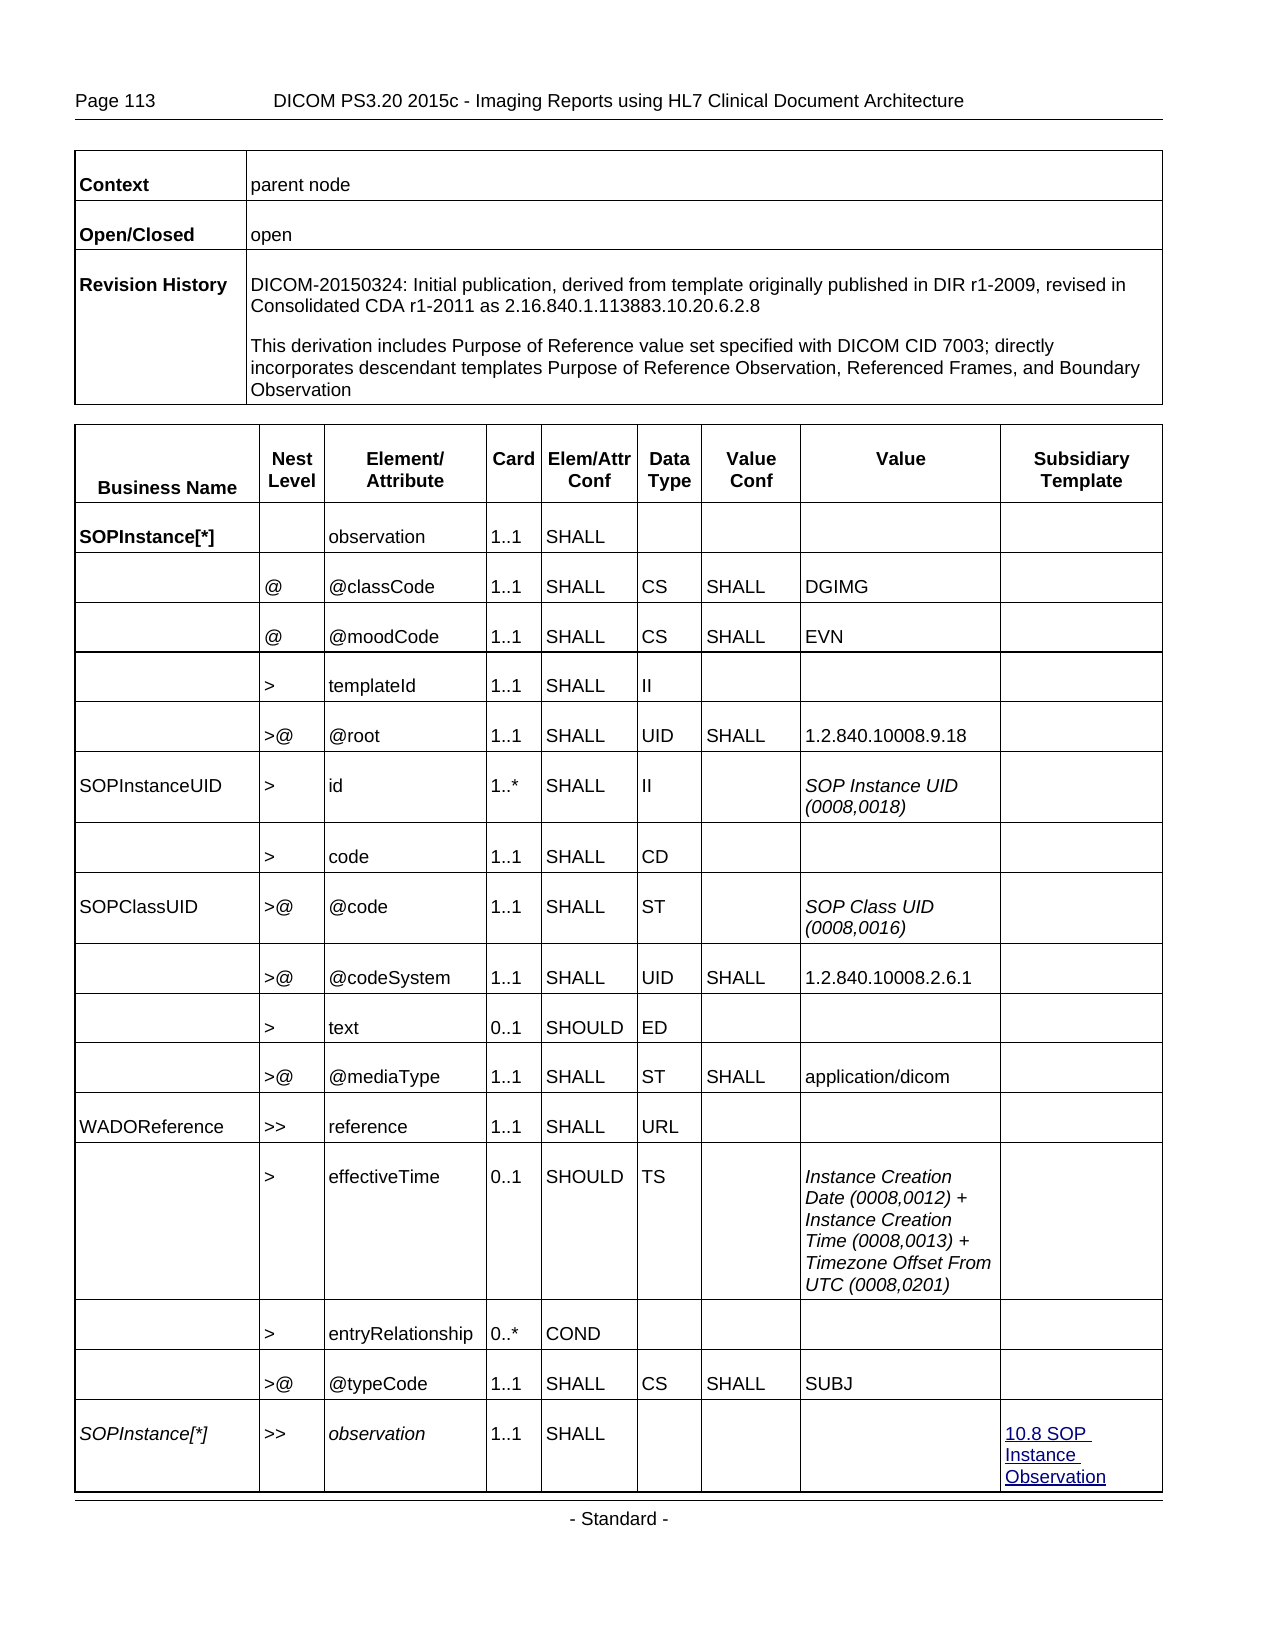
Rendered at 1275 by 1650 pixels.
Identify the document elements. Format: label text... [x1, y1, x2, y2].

table_cell [638, 1400, 701, 1491]
table_cell 1..1 [487, 1043, 541, 1092]
table_cell EVN [801, 603, 1000, 651]
table_cell [76, 1143, 259, 1299]
table_cell 1..1 [487, 702, 541, 751]
table_cell observation [325, 1400, 486, 1491]
table_cell [1001, 1350, 1162, 1398]
table_cell [76, 994, 259, 1042]
table_cell SOP Class UID (0008,0016) [801, 873, 1000, 943]
table_cell WADOReference [76, 1093, 259, 1142]
table_header Card [487, 425, 541, 502]
table_cell [76, 944, 259, 993]
table_cell @ [260, 553, 324, 602]
table_cell [1001, 1093, 1162, 1142]
table_cell SHALL [702, 1350, 800, 1398]
table_cell @ [260, 603, 324, 651]
table_cell @mediaType [325, 1043, 486, 1092]
table_cell SHOULD [542, 994, 637, 1042]
table_cell [76, 653, 259, 701]
table_cell Open/Closed [76, 201, 246, 249]
table_cell @code [325, 873, 486, 943]
table_cell SOPInstance​UID [76, 752, 259, 822]
table_cell [801, 994, 1000, 1042]
table_cell SHALL [542, 553, 637, 602]
table_cell SUBJ [801, 1350, 1000, 1398]
table_cell [1001, 1300, 1162, 1349]
table_cell UID [638, 702, 701, 751]
table_header Element/​Attribute [325, 425, 486, 502]
table_cell SHALL [702, 1043, 800, 1092]
table_cell [1001, 1043, 1162, 1092]
table_cell [1001, 653, 1162, 701]
table_cell 0..1 [487, 994, 541, 1042]
table_cell SHOULD [542, 1143, 637, 1299]
table_cell [638, 1300, 701, 1349]
table_cell @root [325, 702, 486, 751]
table_cell >> [260, 1093, 324, 1142]
table_cell CS [638, 553, 701, 602]
table_cell ST [638, 1043, 701, 1092]
table_cell SHALL [542, 752, 637, 822]
table_cell reference [325, 1093, 486, 1142]
table_cell SHALL [542, 1400, 637, 1491]
table_cell SOPInstance[*] [76, 1400, 259, 1491]
table_cell [1001, 553, 1162, 602]
table_cell SHALL [702, 702, 800, 751]
table_cell >> [260, 1400, 324, 1491]
table_cell [76, 1300, 259, 1349]
table_cell [1001, 944, 1162, 993]
table_cell @typeCode [325, 1350, 486, 1398]
table_cell 1..1 [487, 823, 541, 872]
table_cell application/dicom [801, 1043, 1000, 1092]
table_cell SHALL [542, 653, 637, 701]
table_cell [76, 823, 259, 872]
table_cell SHALL [542, 503, 637, 552]
table_cell [702, 994, 800, 1042]
table_cell [260, 503, 324, 552]
table_cell SHALL [542, 1043, 637, 1092]
table_cell 1..1 [487, 503, 541, 552]
table_cell SHALL [542, 702, 637, 751]
table_cell >@ [260, 1043, 324, 1092]
table_cell [76, 702, 259, 751]
table_cell 1..1 [487, 603, 541, 651]
table_cell II [638, 653, 701, 701]
table_cell SHALL [542, 1350, 637, 1398]
table_cell 10.8 SOP Instance Observation [1001, 1400, 1162, 1491]
table_cell 1.2.840.10008.2.6.1 [801, 944, 1000, 993]
table_cell COND [542, 1300, 637, 1349]
table_cell DGIMG [801, 553, 1000, 602]
table_cell effective​Time [325, 1143, 486, 1299]
table_cell [801, 653, 1000, 701]
table_cell 1..1 [487, 1400, 541, 1491]
table_cell @moodCode [325, 603, 486, 651]
table_cell SOP Instance UID (0008,0018) [801, 752, 1000, 822]
table_cell II [638, 752, 701, 822]
table_cell parent node [247, 151, 1162, 200]
table_cell [801, 1300, 1000, 1349]
table_cell 0..* [487, 1300, 541, 1349]
table_cell [1001, 873, 1162, 943]
table_cell template​Id [325, 653, 486, 701]
table_cell URL [638, 1093, 701, 1142]
table_cell 1.2.840.10008.9.18 [801, 702, 1000, 751]
table_cell SHALL [702, 553, 800, 602]
table_header Nest Level [260, 425, 324, 502]
table_cell 1..1 [487, 1350, 541, 1398]
table_header Value Conf [702, 425, 800, 502]
table_cell [1001, 1143, 1162, 1299]
table_cell [702, 823, 800, 872]
table_header Data Type [638, 425, 701, 502]
table_cell SHALL [542, 823, 637, 872]
table_cell [76, 1350, 259, 1398]
table_cell [702, 653, 800, 701]
table_cell [801, 1400, 1000, 1491]
table_cell [801, 1093, 1000, 1142]
table_cell [76, 1043, 259, 1092]
table_cell [1001, 994, 1162, 1042]
table_cell >@ [260, 702, 324, 751]
table_cell > [260, 994, 324, 1042]
table_cell 0..1 [487, 1143, 541, 1299]
table_cell CS [638, 1350, 701, 1398]
table_cell SHALL [702, 944, 800, 993]
table_cell SOPInstance[*] [76, 503, 259, 552]
table_cell text [325, 994, 486, 1042]
table_cell 1..1 [487, 873, 541, 943]
table_cell >@ [260, 1350, 324, 1398]
table_cell code [325, 823, 486, 872]
table_cell UID [638, 944, 701, 993]
table_cell [801, 503, 1000, 552]
table_cell [702, 752, 800, 822]
table_cell SHALL [542, 1093, 637, 1142]
table_cell SOPClass​UID [76, 873, 259, 943]
table_cell observation [325, 503, 486, 552]
table_cell open [247, 201, 1162, 249]
table_header Value [801, 425, 1000, 502]
table_cell >@ [260, 873, 324, 943]
table_cell ST [638, 873, 701, 943]
table_cell SHALL [542, 603, 637, 651]
table_cell TS [638, 1143, 701, 1299]
table_header Elem/Attr Conf [542, 425, 637, 502]
table_header Business Name [76, 425, 259, 502]
table_cell 1..1 [487, 1093, 541, 1142]
table_cell SHALL [702, 603, 800, 651]
table_cell Instance Creation Date (0008,0012) + Instance Creation Time (0008,0013) + Timezone Offset From UTC (0008,0201) [801, 1143, 1000, 1299]
table_cell entry​Relationship [325, 1300, 486, 1349]
table_cell [76, 553, 259, 602]
table_cell 1..1 [487, 553, 541, 602]
table_cell >@ [260, 944, 324, 993]
table_cell [702, 873, 800, 943]
table_cell 1..1 [487, 653, 541, 701]
table_cell > [260, 823, 324, 872]
table_cell [1001, 823, 1162, 872]
table_cell [1001, 503, 1162, 552]
table_cell [702, 1300, 800, 1349]
table_cell > [260, 1143, 324, 1299]
table_cell > [260, 653, 324, 701]
table_cell [702, 503, 800, 552]
table_cell Revision History [76, 250, 246, 404]
table_cell [76, 603, 259, 651]
table_cell CD [638, 823, 701, 872]
table_cell @codeSystem [325, 944, 486, 993]
table_cell > [260, 1300, 324, 1349]
table_cell > [260, 752, 324, 822]
table_cell [638, 503, 701, 552]
table_cell 1..* [487, 752, 541, 822]
table_cell SHALL [542, 873, 637, 943]
table_cell ED [638, 994, 701, 1042]
table_cell [702, 1093, 800, 1142]
table_cell [702, 1400, 800, 1491]
table_cell [801, 823, 1000, 872]
table_cell id [325, 752, 486, 822]
table_cell @classCode [325, 553, 486, 602]
table_cell Context [76, 151, 246, 200]
table_cell [1001, 702, 1162, 751]
table_cell [702, 1143, 800, 1299]
table_cell 1..1 [487, 944, 541, 993]
table_cell SHALL [542, 944, 637, 993]
table_cell DICOM-20150324: Initial publication, derived from template originally published in DIR r1-2009, revised in Consolidated CDA r1-2011 as 2.16.840.1.113883.10.20.6.2.8 This derivation includes Purpose of Reference value set specified with DICOM CID 7003; directly incorporates descendant templates Purpose of Reference Observation, Referenced Frames, and Boundary Observation [247, 250, 1162, 404]
table_cell [1001, 752, 1162, 822]
table_header Subsidiary Template [1001, 425, 1162, 502]
table_cell [1001, 603, 1162, 651]
table_cell CS [638, 603, 701, 651]
